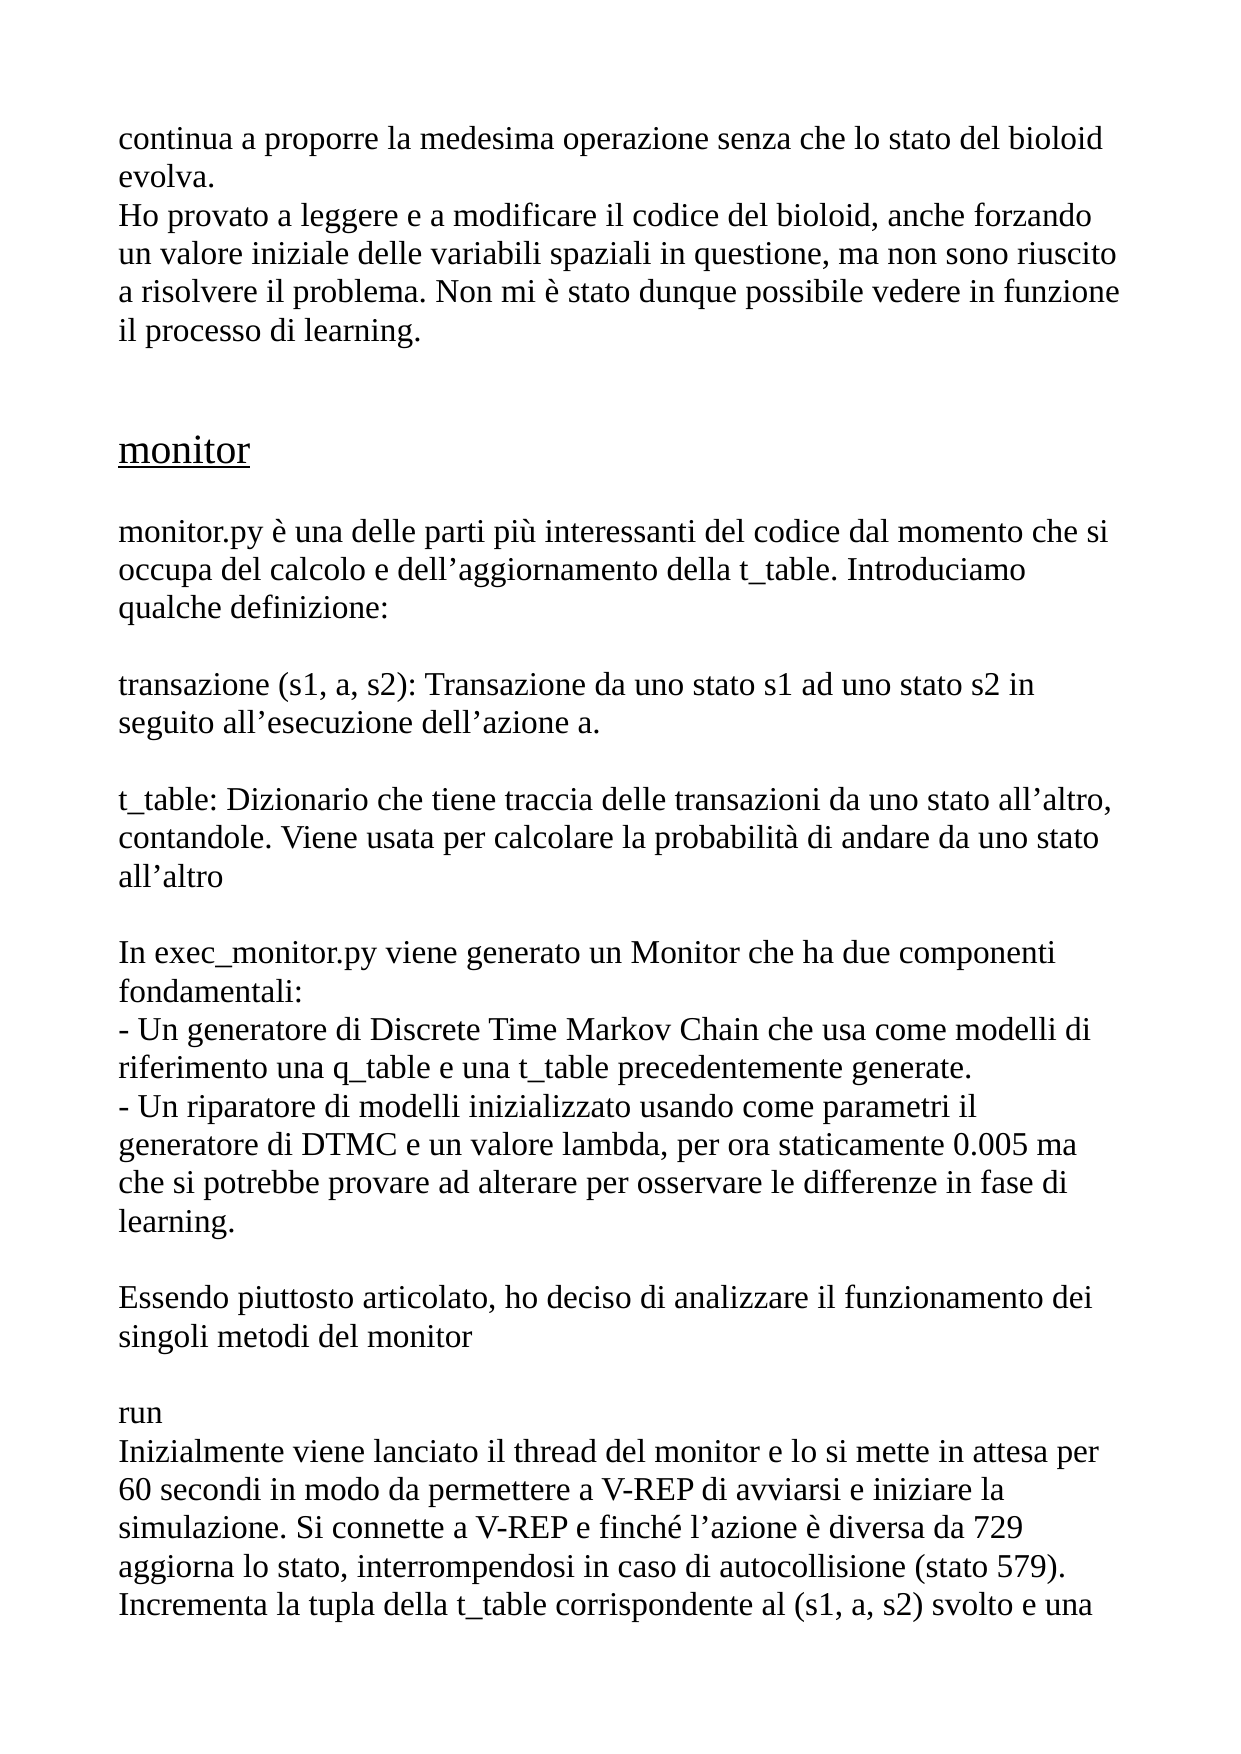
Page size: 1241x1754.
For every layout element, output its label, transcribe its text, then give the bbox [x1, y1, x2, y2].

text Essendo piuttosto articolato, ho deciso di analizzare il funzionamento dei singoli metodi del monitor [118, 1278, 1122, 1354]
text monitor.py è una delle parti più interessanti del codice dal momento che si occupa del calcolo e dell’aggiornamento della t_table. Introduciamo qualche definizione: [118, 511, 1122, 626]
text In exec_monitor.py viene generato un Monitor che ha due componenti fondamentali: [118, 933, 1122, 1009]
text Inizialmente viene lanciato il thread del monitor e lo si mette in attesa per 60 secondi in modo da permettere a V-REP di avviarsi e iniziare la simulazione. Si connette a V-REP e finché l’azione è diversa da 729 aggiorna lo stato, interrompendosi in caso di autocollisione (stato 579). Incrementa la tupla della t_table corrispondente al (s1, a, s2) svolto e una [118, 1431, 1122, 1623]
text continua a proporre la medesima operazione senza che lo stato del bioloid evolva. [118, 118, 1122, 195]
text - Un riparatore di modelli inizializzato usando come parametri il generatore di DTMC e un valore lambda, per ora staticamente 0.005 ma che si potrebbe provare ad alterare per osservare le differenze in fase di learning. [118, 1086, 1122, 1239]
text monitor [118, 425, 1122, 473]
text Ho provato a leggere e a modificare il codice del bioloid, anche forzando un valore iniziale delle variabili spaziali in questione, ma non sono riuscito a risolvere il problema. Non mi è stato dunque possibile vedere in funzione il processo di learning. [118, 195, 1122, 348]
text - Un generatore di Discrete Time Markov Chain che usa come modelli di riferimento una q_table e una t_table precedentemente generate. [118, 1009, 1122, 1086]
text run [118, 1393, 1122, 1431]
text t_table: Dizionario che tiene traccia delle transazioni da uno stato all’altro, contandole. Viene usata per calcolare la probabilità di andare da uno stato all’altro [118, 779, 1122, 894]
text transazione (s1, a, s2): Transazione da uno stato s1 ad uno stato s2 in seguito all’esecuzione dell’azione a. [118, 664, 1122, 741]
